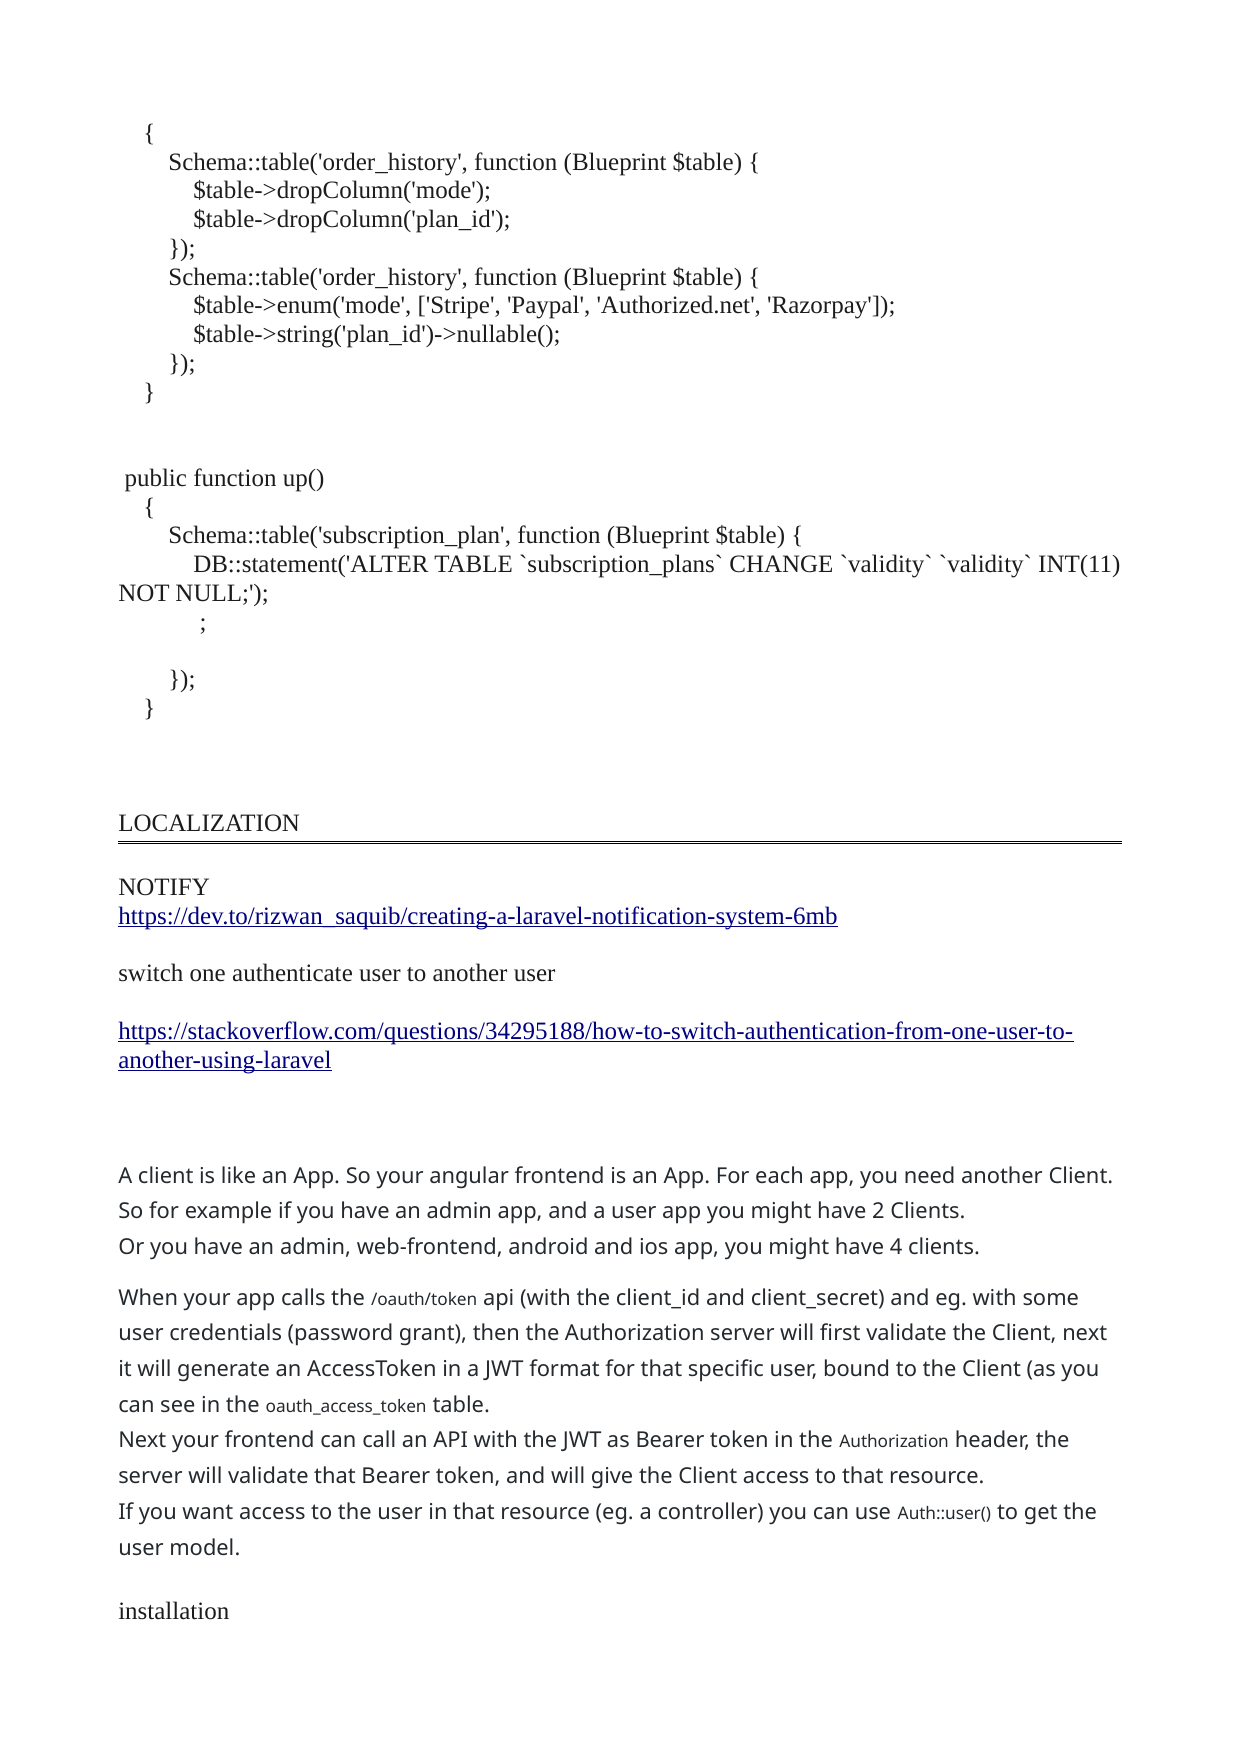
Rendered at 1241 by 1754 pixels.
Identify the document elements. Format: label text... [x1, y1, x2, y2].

text switch one authenticate user to another user [118, 958, 1122, 987]
text ; [118, 607, 1122, 636]
text { [118, 492, 1122, 521]
text } [118, 693, 1122, 722]
text NOTIFY [118, 872, 1122, 901]
text Next your frontend can call an API with the JWT as Bearer token in the Authorization header, the server will validate that Bearer token, and will give the Client access to that resource. [118, 1424, 1122, 1490]
text Schema::table('subscription_plan', function (Blueprint $table) { [118, 521, 1122, 549]
text }); [118, 233, 1122, 262]
text Schema::table('order_history', function (Blueprint $table) { [118, 147, 1122, 176]
text public function up() [118, 463, 1122, 492]
text { [118, 118, 1122, 147]
text If you want access to the user in that resource (eg. a controller) you can use Auth::user() to get the user model. [118, 1496, 1122, 1561]
text A client is like an App. So your angular frontend is an App. For each app, you need another Client. So for example if you have an admin app, and a user app you might have 2 Clients. Or you have an admin, web-frontend, android and ios app, you might have 4 clients. [118, 1160, 1122, 1261]
text https://stackoverflow.com/questions/34295188/how-to-switch-authentication-from-one-user-to-another-using-laravel [118, 1016, 1122, 1073]
text $table->enum('mode', ['Stripe', 'Paypal', 'Authorized.net', 'Razorpay']); [118, 291, 1122, 319]
text When your app calls the /oauth/token api (with the client_id and client_secret) and eg. with some user credentials (password grant), then the Authorization server will first validate the Client, next it will generate an AccessToken in a JWT format for that specific user, bound to the Client (as you can see in the oauth_access_token table. [118, 1281, 1122, 1418]
text installation [118, 1596, 1122, 1625]
text } [118, 377, 1122, 406]
text LOCALIZATION [118, 808, 1122, 841]
text }); [118, 664, 1122, 693]
text https://dev.to/rizwan_saquib/creating-a-laravel-notification-system-6mb [118, 901, 1122, 930]
text $table->string('plan_id')->nullable(); [118, 319, 1122, 348]
text $table->dropColumn('mode'); [118, 176, 1122, 204]
text Schema::table('order_history', function (Blueprint $table) { [118, 262, 1122, 291]
text $table->dropColumn('plan_id'); [118, 204, 1122, 233]
text }); [118, 348, 1122, 377]
text DB::statement('ALTER TABLE `subscription_plans` CHANGE `validity` `validity` INT(11) NOT NULL;'); [118, 549, 1122, 607]
